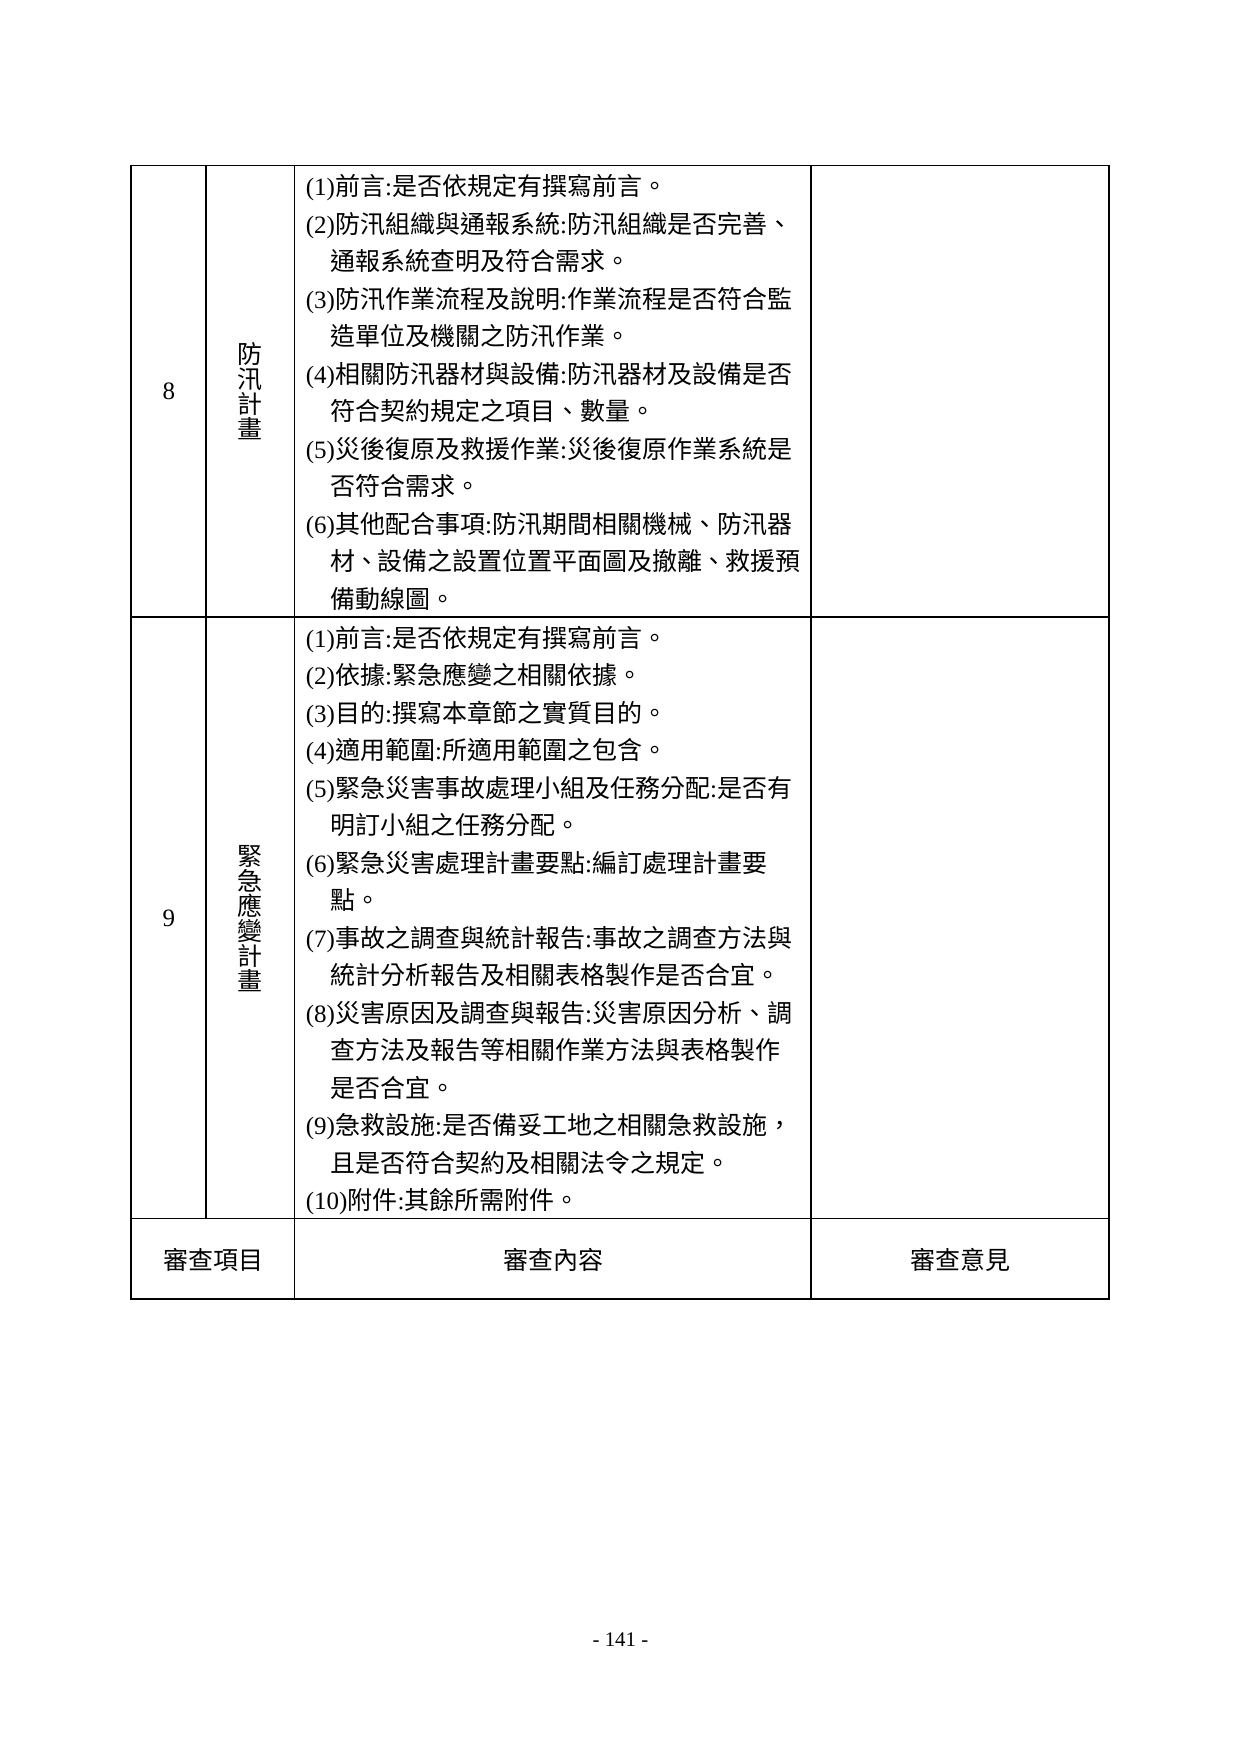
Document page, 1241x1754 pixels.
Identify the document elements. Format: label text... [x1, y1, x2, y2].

table_cell 9 [132, 618, 205, 1218]
table_cell 審查內容 [295, 1219, 810, 1298]
table_cell 8 [132, 166, 205, 616]
table_cell (1)前言:是否依規定有撰寫前言。 (2)防汛組織與通報系統:防汛組織是否完善、通報系統查明及符合需求。 (3)防汛作業流程及說明:作業流程是否符合監造單位及機關之防汛作業。 (4)相關防汛器材與設備:防汛器材及設備是否符合契約規定之項目、數量。 (5)災後復原及救援作業:災後復原作業系統是否符合需求。 (6)其他配合事項:防汛期間相關機械、防汛器材、設備之設置位置平面圖及撤離、救援預備動線圖。 [295, 166, 810, 616]
table_cell 緊急應變計畫 [207, 618, 294, 1218]
table_cell (1)前言:是否依規定有撰寫前言。 (2)依據:緊急應變之相關依據。 (3)目的:撰寫本章節之實質目的。 (4)適用範圍:所適用範圍之包含。 (5)緊急災害事故處理小組及任務分配:是否有明訂小組之任務分配。 (6)緊急災害處理計畫要點:編訂處理計畫要點。 (7)事故之調查與統計報告:事故之調查方法與統計分析報告及相關表格製作是否合宜。 (8)災害原因及調查與報告:災害原因分析、調查方法及報告等相關作業方法與表格製作是否合宜。 (9)急救設施:是否備妥工地之相關急救設施，且是否符合契約及相關法令之規定。 (10)附件:其餘所需附件。 [295, 618, 810, 1218]
table_cell 審查意見 [812, 1219, 1108, 1298]
table_cell [812, 166, 1108, 616]
table_cell [812, 618, 1108, 1218]
table_cell 審查項目 [132, 1219, 294, 1298]
table_cell 防汛計畫 [207, 166, 294, 616]
